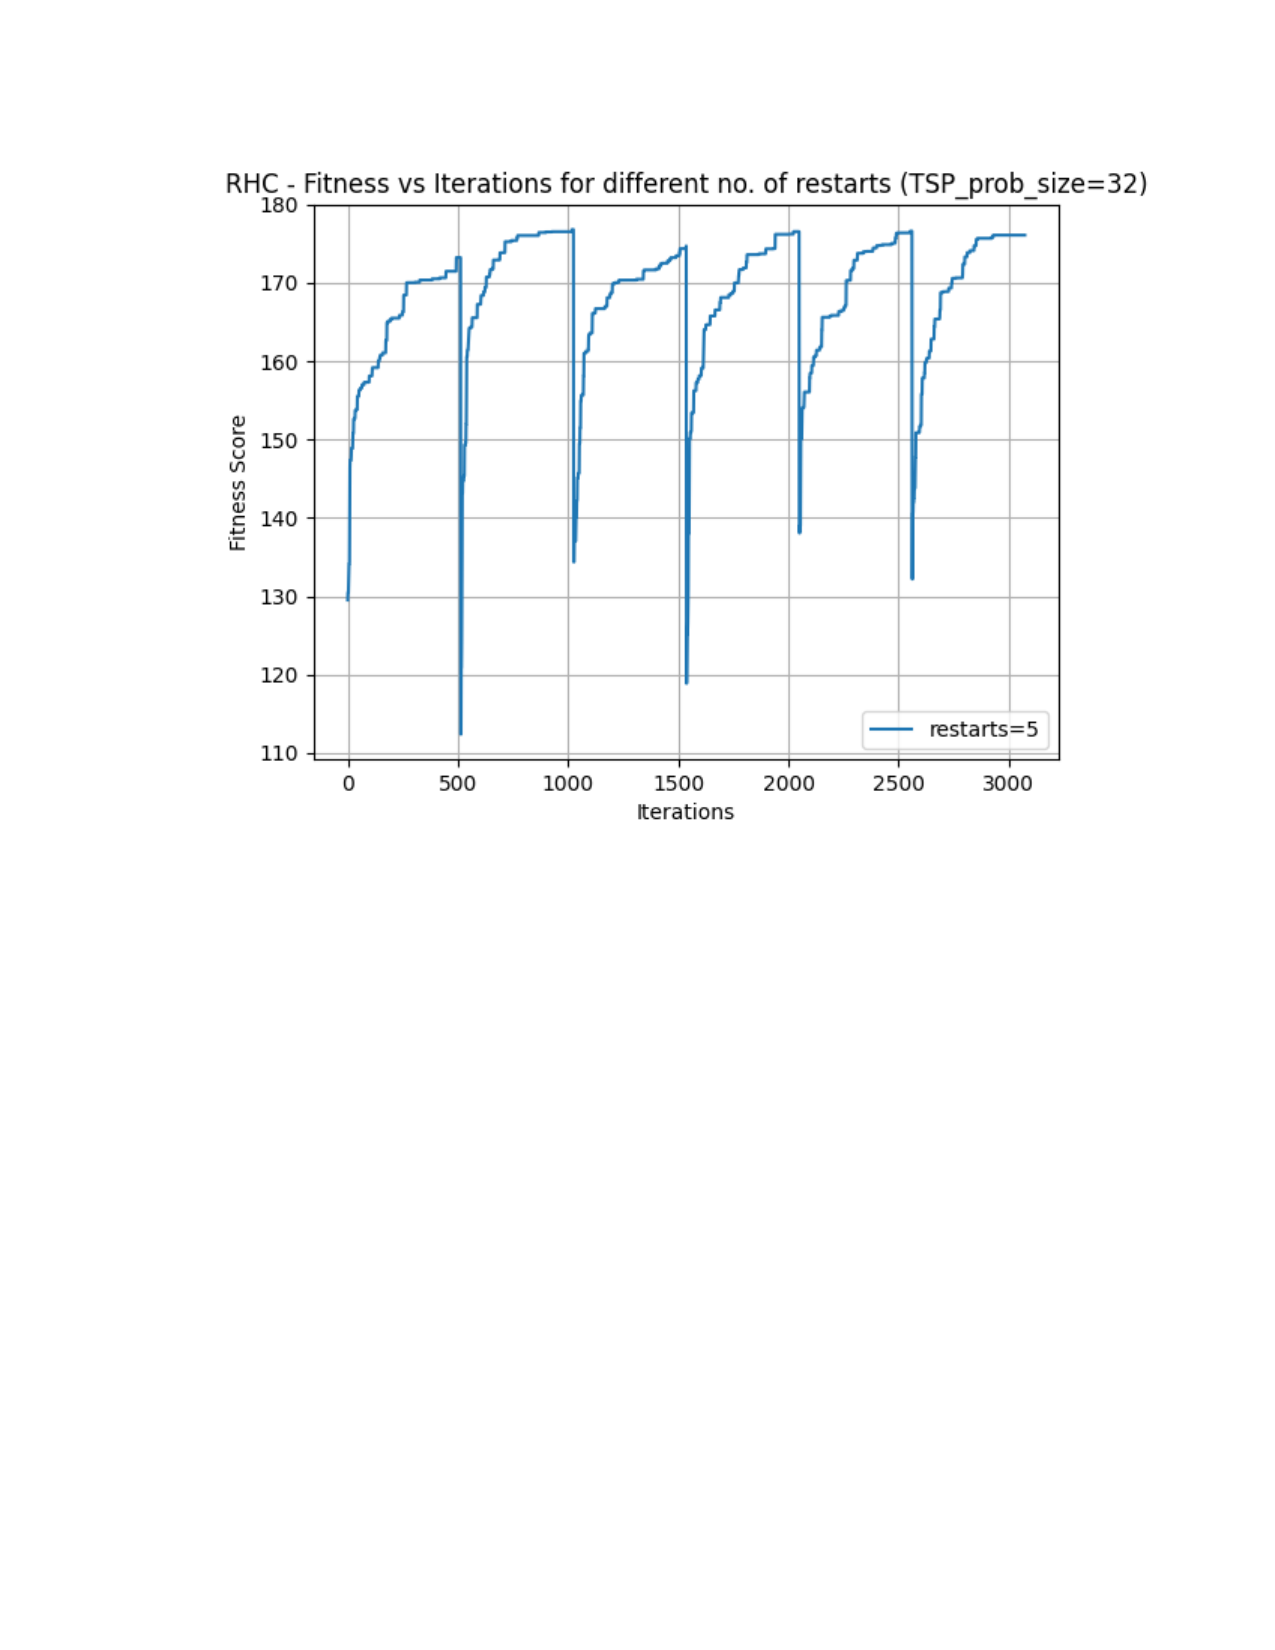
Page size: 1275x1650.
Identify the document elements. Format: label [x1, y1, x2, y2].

picture [194, 118, 1155, 839]
